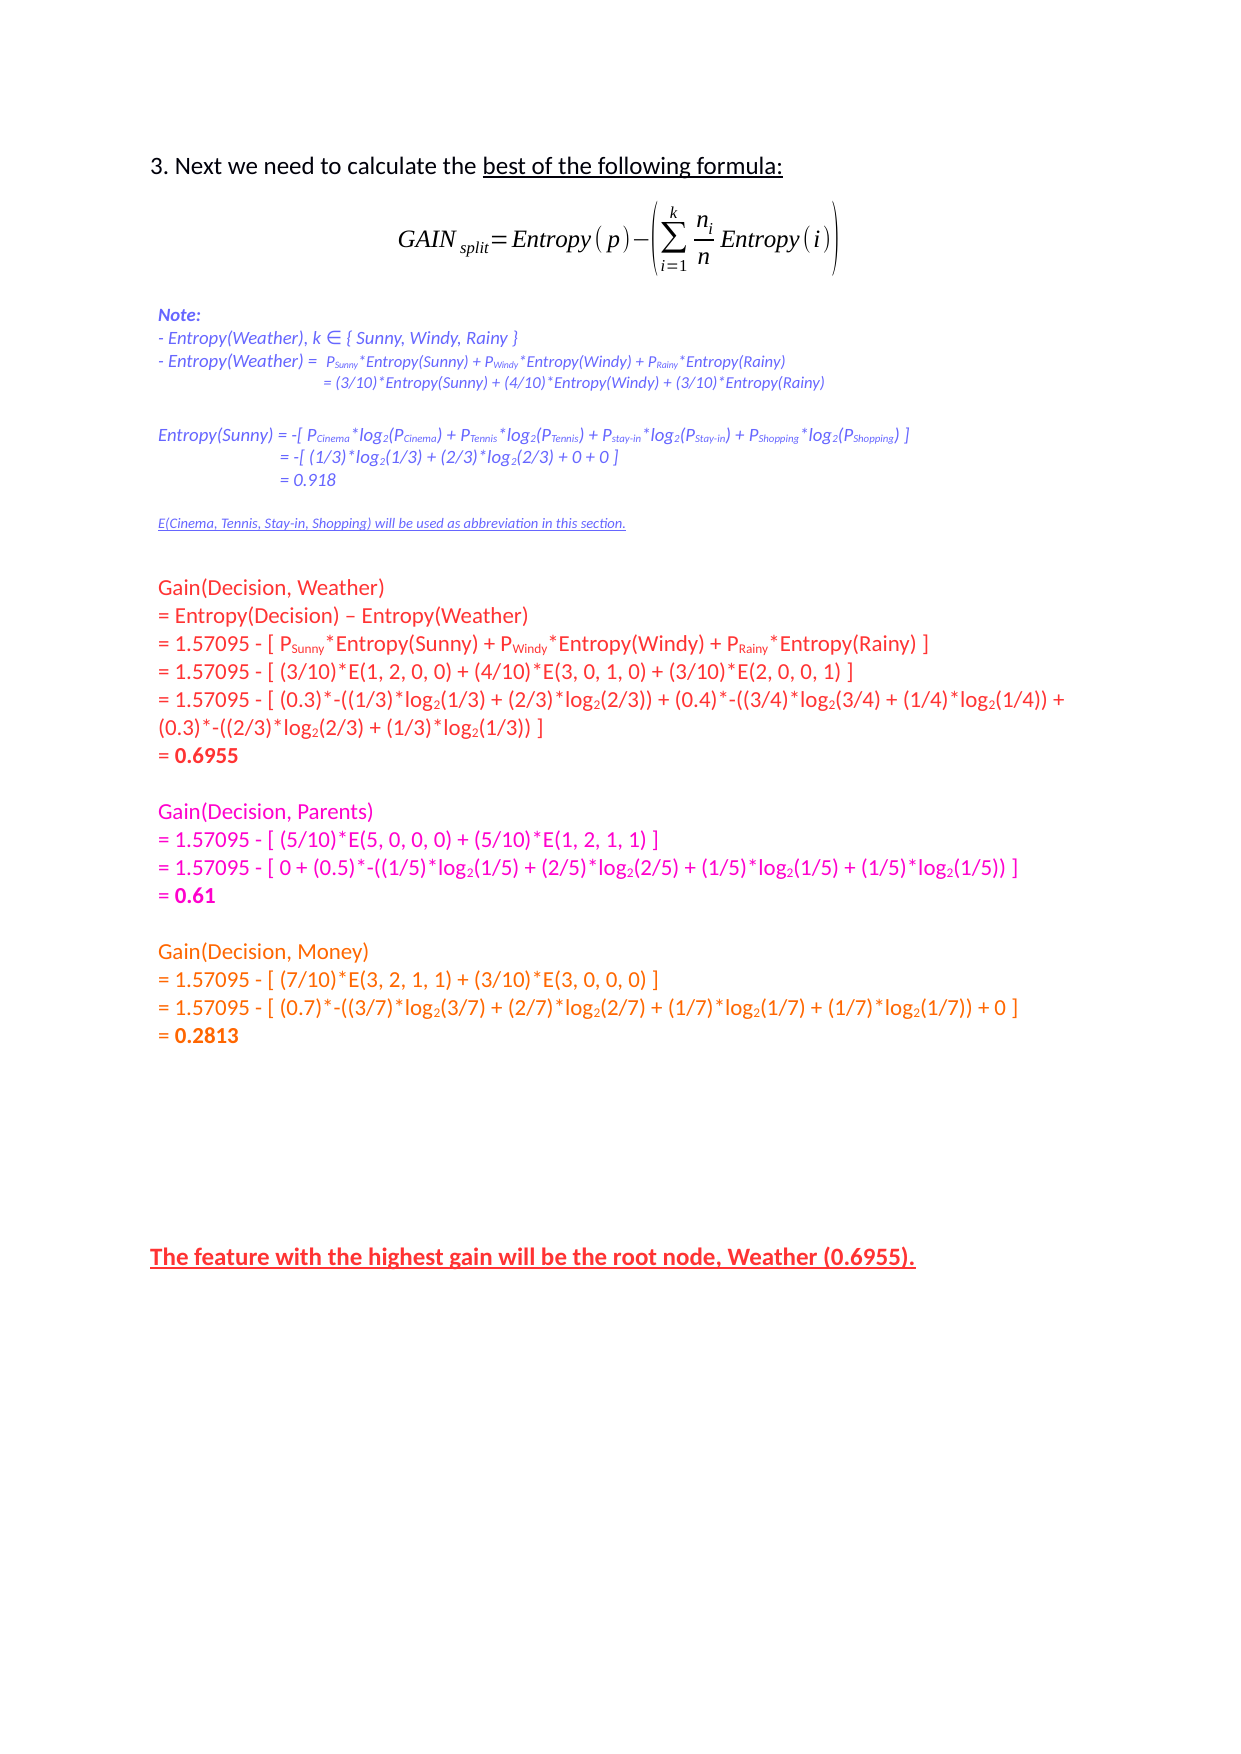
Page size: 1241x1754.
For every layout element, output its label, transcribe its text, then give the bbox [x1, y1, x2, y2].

text 3. Next we need to calculate the best of the following formula: [150, 150, 1090, 181]
text The feature with the highest gain will be the root node, Weather (0.6955). [150, 1241, 1090, 1272]
